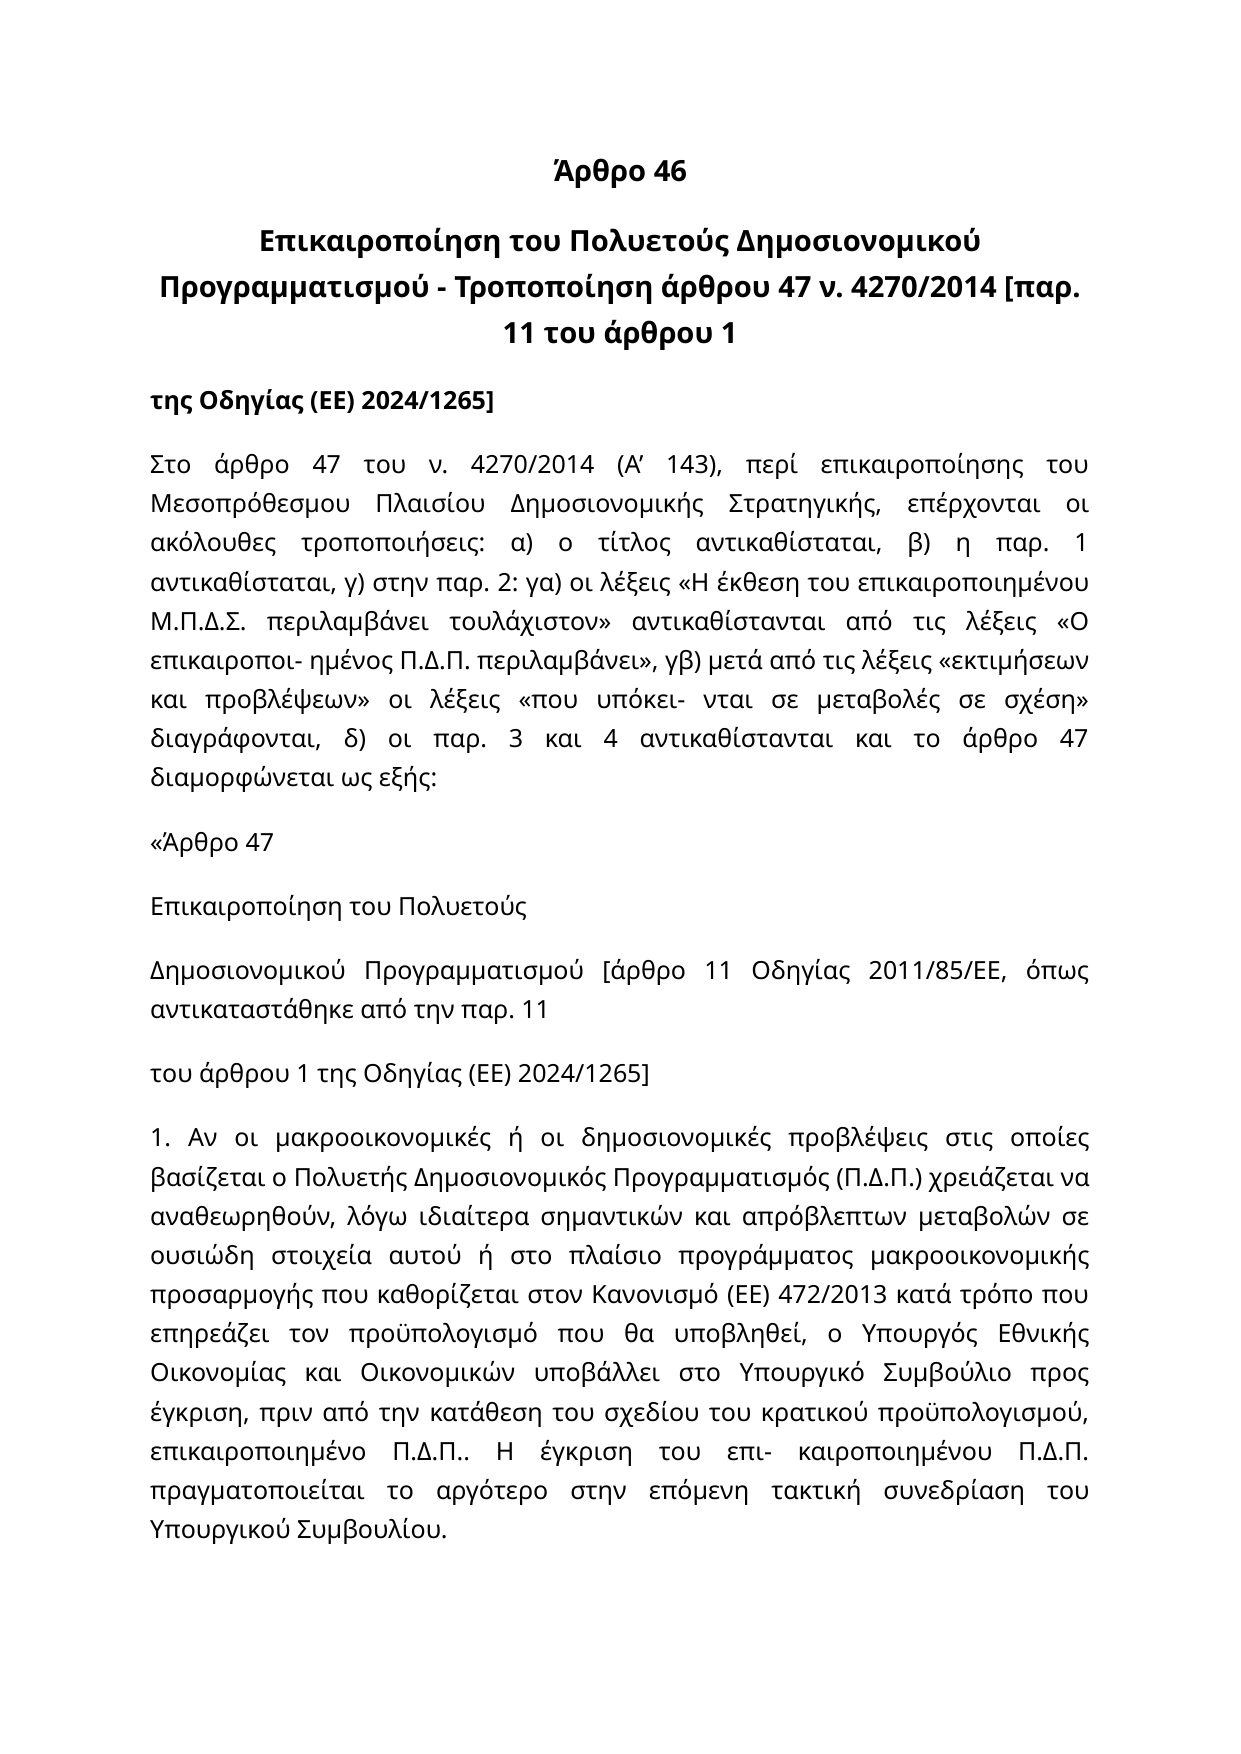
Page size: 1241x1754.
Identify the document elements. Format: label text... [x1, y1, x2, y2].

text Δημοσιονομικού Προγραμματισμού [άρθρο 11 Οδηγίας 2011/85/ΕΕ, όπως αντικαταστάθηκε από την παρ. 11 [150, 952, 1090, 1026]
text 1. Αν οι μακροοικονομικές ή οι δημοσιονομικές προβλέψεις στις οποίες βασίζεται ο Πολυετής Δημοσιονομικός Προγραμματισμός (Π.Δ.Π.) χρειάζεται να αναθεωρηθούν, λόγω ιδιαίτερα σημαντικών και απρόβλεπτων μεταβολών σε ουσιώδη στοιχεία αυτού ή στο πλαίσιο προγράμματος μακροοικονομικής προσαρμογής που καθορίζεται στον Κανονισμό (ΕΕ) 472/2013 κατά τρόπο που επηρεάζει τον προϋπολογισμό που θα υποβληθεί, ο Υπουργός Εθνικής Οικονομίας και Οικονομικών υποβάλλει στο Υπουργικό Συμβούλιο προς έγκριση, πριν από την κατάθεση του σχεδίου του κρατικού προϋπολογισμού, επικαιροποιημένο Π.Δ.Π.. Η έγκριση του επι- καιροποιημένου Π.Δ.Π. πραγματοποιείται το αργότερο στην επόμενη τακτική συνεδρίαση του Υπουργικού Συμβουλίου. [150, 1120, 1090, 1546]
text Επικαιροποίηση του Πολυετούς [150, 888, 1090, 922]
text του άρθρου 1 της Οδηγίας (ΕΕ) 2024/1265] [150, 1056, 1090, 1090]
text της Οδηγίας (ΕΕ) 2024/1265] [150, 382, 1090, 417]
text «Άρθρο 47 [150, 824, 1090, 858]
subtitle Άρθρο 46 [150, 150, 1090, 190]
text Στο άρθρο 47 του ν. 4270/2014 (Α’ 143), περί επικαιροποίησης του Μεσοπρόθεσμου Πλαισίου Δημοσιονομικής Στρατηγικής, επέρχονται οι ακόλουθες τροποποιήσεις: α) ο τίτλος αντικαθίσταται, β) η παρ. 1 αντικαθίσταται, γ) στην παρ. 2: γα) οι λέξεις «Η έκθεση του επικαιροποιημένου Μ.Π.Δ.Σ. περιλαμβάνει τουλάχιστον» αντικαθίστανται από τις λέξεις «Ο επικαιροποι- ημένος Π.Δ.Π. περιλαμβάνει», γβ) μετά από τις λέξεις «εκτιμήσεων και προβλέψεων» οι λέξεις «που υπόκει- νται σε μεταβολές σε σχέση» διαγράφονται, δ) οι παρ. 3 και 4 αντικαθίστανται και το άρθρο 47 διαμορφώνεται ως εξής: [150, 447, 1090, 794]
subtitle Επικαιροποίηση του Πολυετούς Δημοσιονομικού Προγραμματισμού - Τροποποίηση άρθρου 47 ν. 4270/2014 [παρ. 11 του άρθρου 1 [150, 221, 1090, 352]
